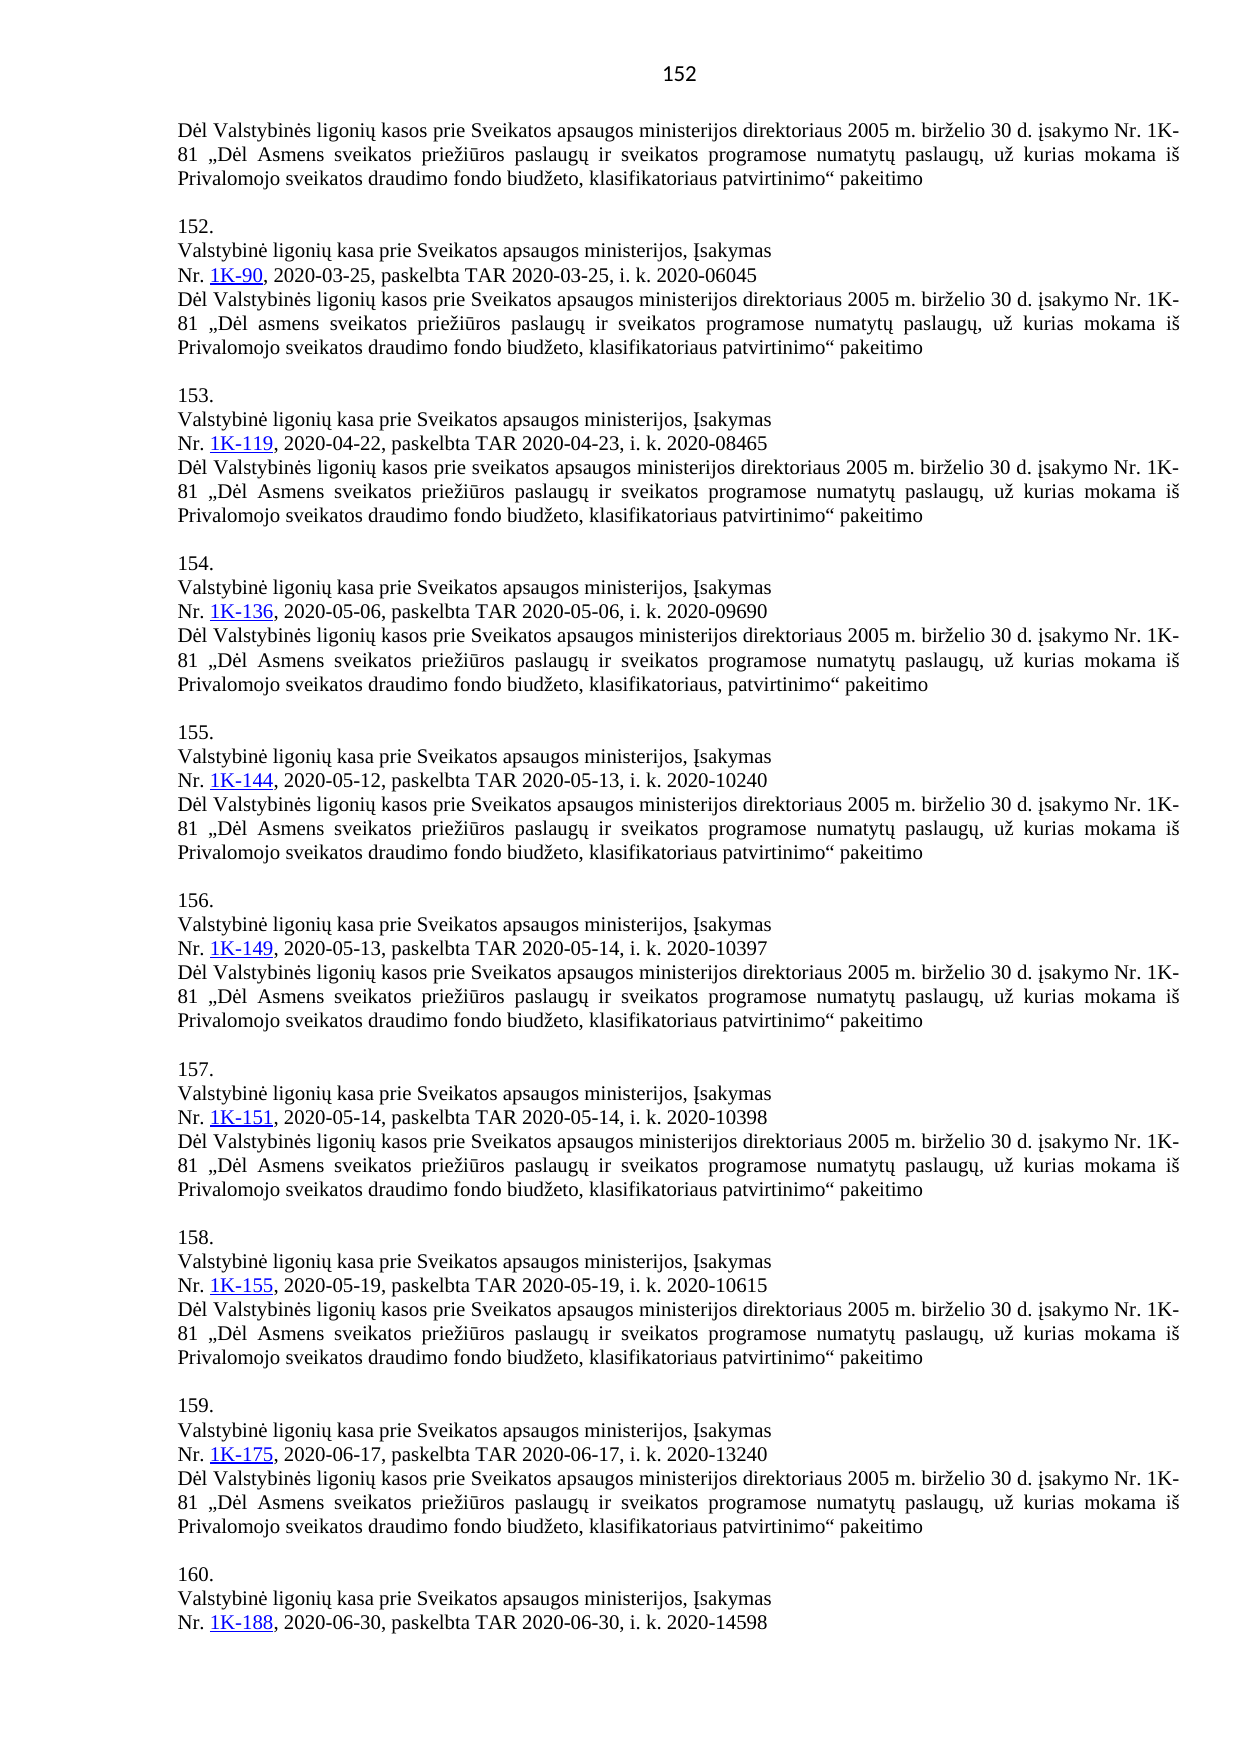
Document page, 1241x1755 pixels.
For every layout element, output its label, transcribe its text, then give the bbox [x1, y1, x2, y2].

text Valstybinė ligonių kasa prie Sveikatos apsaugos ministerijos, Įsakymas [177, 575, 1181, 599]
text 156. [177, 888, 1181, 912]
text Nr. 1K-188, 2020-06-30, paskelbta TAR 2020-06-30, i. k. 2020-14598 [177, 1610, 1181, 1634]
text Nr. 1K-175, 2020-06-17, paskelbta TAR 2020-06-17, i. k. 2020-13240 [177, 1442, 1181, 1466]
text 154. [177, 551, 1181, 575]
text 158. [177, 1225, 1181, 1249]
text Nr. 1K-119, 2020-04-22, paskelbta TAR 2020-04-23, i. k. 2020-08465 [177, 431, 1181, 455]
text Valstybinė ligonių kasa prie Sveikatos apsaugos ministerijos, Įsakymas [177, 407, 1181, 431]
text 159. [177, 1393, 1181, 1417]
text Valstybinė ligonių kasa prie Sveikatos apsaugos ministerijos, Įsakymas [177, 744, 1181, 768]
text Nr. 1K-136, 2020-05-06, paskelbta TAR 2020-05-06, i. k. 2020-09690 [177, 599, 1181, 623]
text Valstybinė ligonių kasa prie Sveikatos apsaugos ministerijos, Įsakymas [177, 1081, 1181, 1105]
text 157. [177, 1057, 1181, 1081]
text Valstybinė ligonių kasa prie Sveikatos apsaugos ministerijos, Įsakymas [177, 1586, 1181, 1610]
text Valstybinė ligonių kasa prie Sveikatos apsaugos ministerijos, Įsakymas [177, 1417, 1181, 1442]
text Nr. 1K-144, 2020-05-12, paskelbta TAR 2020-05-13, i. k. 2020-10240 [177, 768, 1181, 792]
text Dėl Valstybinės ligonių kasos prie Sveikatos apsaugos ministerijos direktoriaus 2005 m. birželio 30 d. įsakymo Nr. 1K-81 „Dėl Asmens sveikatos priežiūros paslaugų ir sveikatos programose numatytų paslaugų, už kurias mokama iš Privalomojo sveikatos draudimo fondo biudžeto, klasifikatoriaus patvirtinimo“ pakeitimo [177, 118, 1181, 190]
text Valstybinė ligonių kasa prie Sveikatos apsaugos ministerijos, Įsakymas [177, 238, 1181, 262]
text Dėl Valstybinės ligonių kasos prie Sveikatos apsaugos ministerijos direktoriaus 2005 m. birželio 30 d. įsakymo Nr. 1K-81 „Dėl Asmens sveikatos priežiūros paslaugų ir sveikatos programose numatytų paslaugų, už kurias mokama iš Privalomojo sveikatos draudimo fondo biudžeto, klasifikatoriaus patvirtinimo“ pakeitimo [177, 960, 1181, 1032]
text Nr. 1K-149, 2020-05-13, paskelbta TAR 2020-05-14, i. k. 2020-10397 [177, 936, 1181, 960]
text 152. [177, 214, 1181, 238]
text Dėl Valstybinės ligonių kasos prie sveikatos apsaugos ministerijos direktoriaus 2005 m. birželio 30 d. įsakymo Nr. 1K-81 „Dėl Asmens sveikatos priežiūros paslaugų ir sveikatos programose numatytų paslaugų, už kurias mokama iš Privalomojo sveikatos draudimo fondo biudžeto, klasifikatoriaus patvirtinimo“ pakeitimo [177, 455, 1181, 527]
text Nr. 1K-90, 2020-03-25, paskelbta TAR 2020-03-25, i. k. 2020-06045 [177, 262, 1181, 287]
text Dėl Valstybinės ligonių kasos prie Sveikatos apsaugos ministerijos direktoriaus 2005 m. birželio 30 d. įsakymo Nr. 1K-81 „Dėl Asmens sveikatos priežiūros paslaugų ir sveikatos programose numatytų paslaugų, už kurias mokama iš Privalomojo sveikatos draudimo fondo biudžeto, klasifikatoriaus, patvirtinimo“ pakeitimo [177, 623, 1181, 696]
text Valstybinė ligonių kasa prie Sveikatos apsaugos ministerijos, Įsakymas [177, 1249, 1181, 1273]
text Nr. 1K-151, 2020-05-14, paskelbta TAR 2020-05-14, i. k. 2020-10398 [177, 1105, 1181, 1129]
text Dėl Valstybinės ligonių kasos prie Sveikatos apsaugos ministerijos direktoriaus 2005 m. birželio 30 d. įsakymo Nr. 1K-81 „Dėl asmens sveikatos priežiūros paslaugų ir sveikatos programose numatytų paslaugų, už kurias mokama iš Privalomojo sveikatos draudimo fondo biudžeto, klasifikatoriaus patvirtinimo“ pakeitimo [177, 287, 1181, 359]
text Dėl Valstybinės ligonių kasos prie Sveikatos apsaugos ministerijos direktoriaus 2005 m. birželio 30 d. įsakymo Nr. 1K-81 „Dėl Asmens sveikatos priežiūros paslaugų ir sveikatos programose numatytų paslaugų, už kurias mokama iš Privalomojo sveikatos draudimo fondo biudžeto, klasifikatoriaus patvirtinimo“ pakeitimo [177, 792, 1181, 864]
text Dėl Valstybinės ligonių kasos prie Sveikatos apsaugos ministerijos direktoriaus 2005 m. birželio 30 d. įsakymo Nr. 1K-81 „Dėl Asmens sveikatos priežiūros paslaugų ir sveikatos programose numatytų paslaugų, už kurias mokama iš Privalomojo sveikatos draudimo fondo biudžeto, klasifikatoriaus patvirtinimo“ pakeitimo [177, 1129, 1181, 1201]
text Dėl Valstybinės ligonių kasos prie Sveikatos apsaugos ministerijos direktoriaus 2005 m. birželio 30 d. įsakymo Nr. 1K-81 „Dėl Asmens sveikatos priežiūros paslaugų ir sveikatos programose numatytų paslaugų, už kurias mokama iš Privalomojo sveikatos draudimo fondo biudžeto, klasifikatoriaus patvirtinimo“ pakeitimo [177, 1466, 1181, 1538]
text Valstybinė ligonių kasa prie Sveikatos apsaugos ministerijos, Įsakymas [177, 912, 1181, 936]
text Nr. 1K-155, 2020-05-19, paskelbta TAR 2020-05-19, i. k. 2020-10615 [177, 1273, 1181, 1297]
text 155. [177, 720, 1181, 744]
text Dėl Valstybinės ligonių kasos prie Sveikatos apsaugos ministerijos direktoriaus 2005 m. birželio 30 d. įsakymo Nr. 1K-81 „Dėl Asmens sveikatos priežiūros paslaugų ir sveikatos programose numatytų paslaugų, už kurias mokama iš Privalomojo sveikatos draudimo fondo biudžeto, klasifikatoriaus patvirtinimo“ pakeitimo [177, 1297, 1181, 1369]
text 153. [177, 383, 1181, 407]
text 160. [177, 1562, 1181, 1586]
